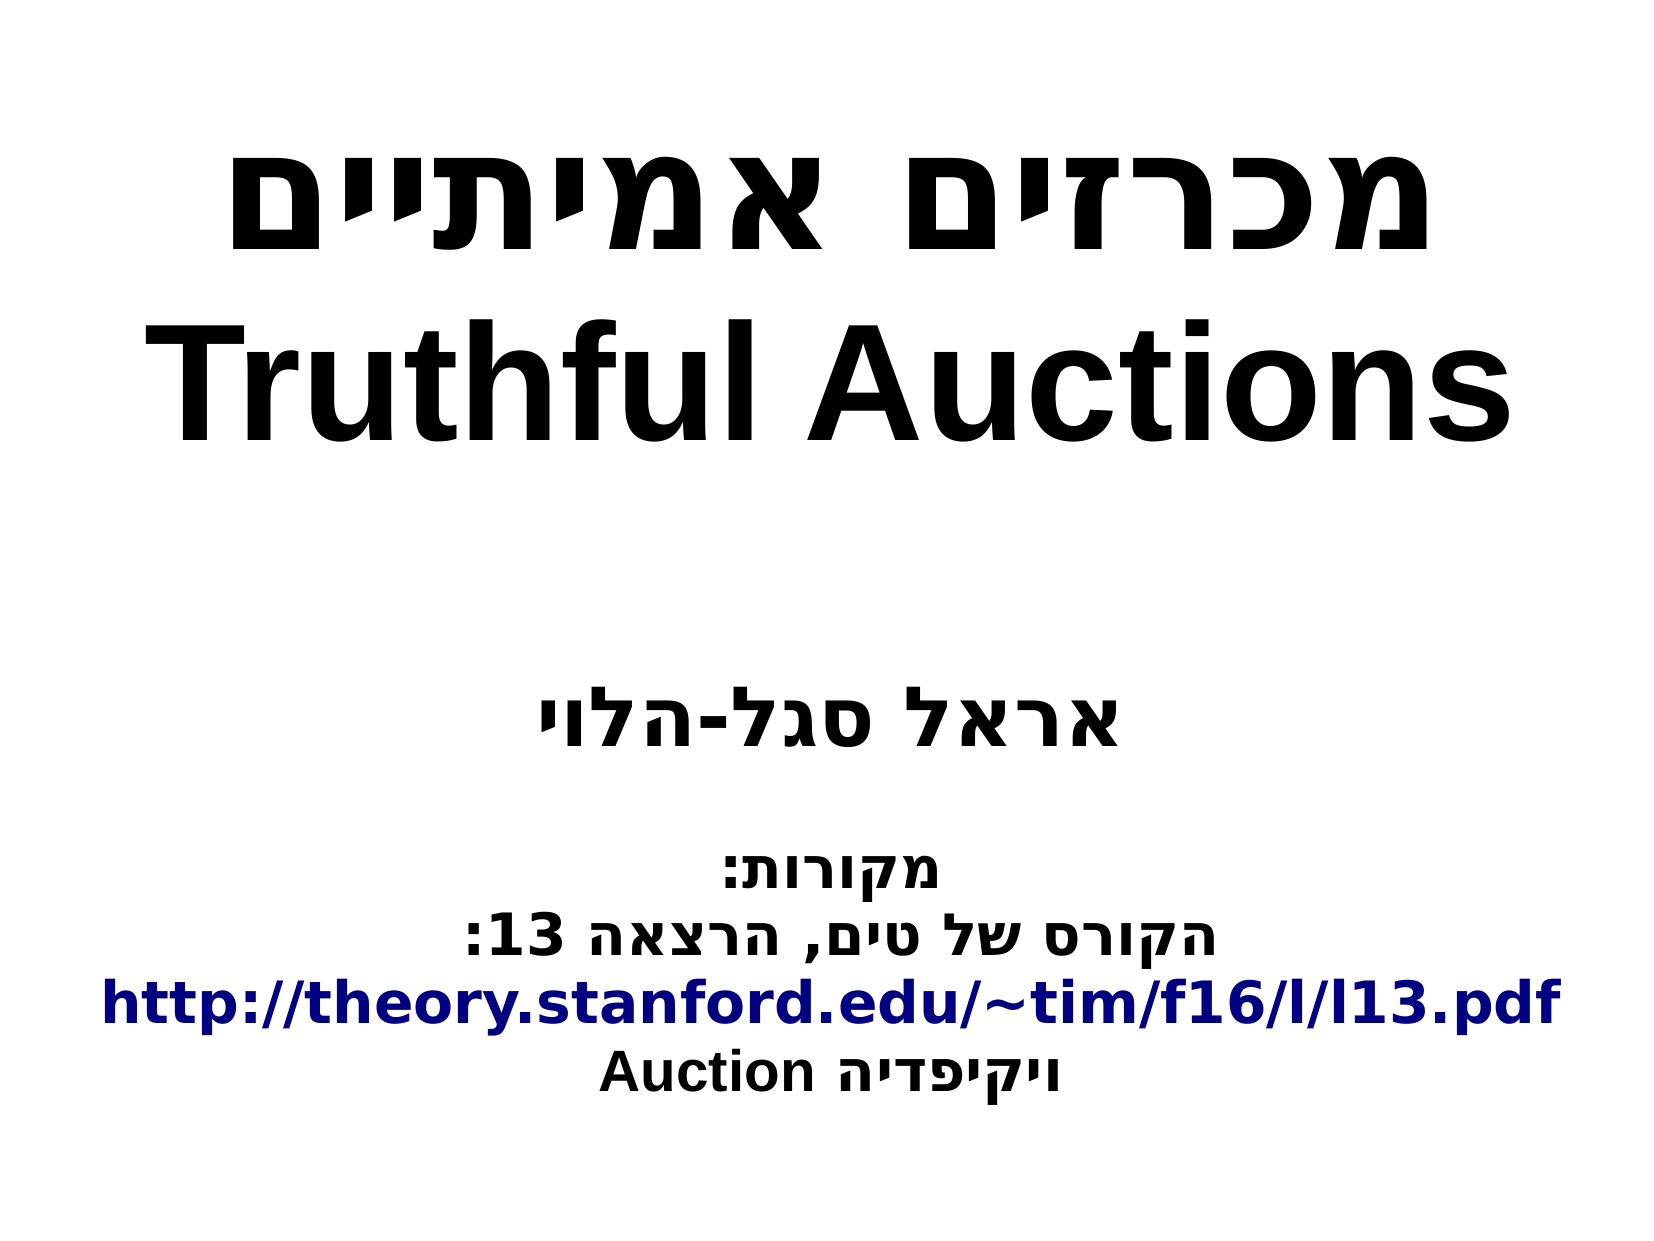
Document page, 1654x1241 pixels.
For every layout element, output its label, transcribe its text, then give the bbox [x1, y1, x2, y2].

title מכרזים אמיתיים Truthful Auctions אראל סגל-הלוי מקורות: הקורס של טים, הרצאה 13: http://theory.stanford.edu/~tim/f16/l/l13.pdf ויקיפדיה Auction [86, 45, 1576, 1156]
